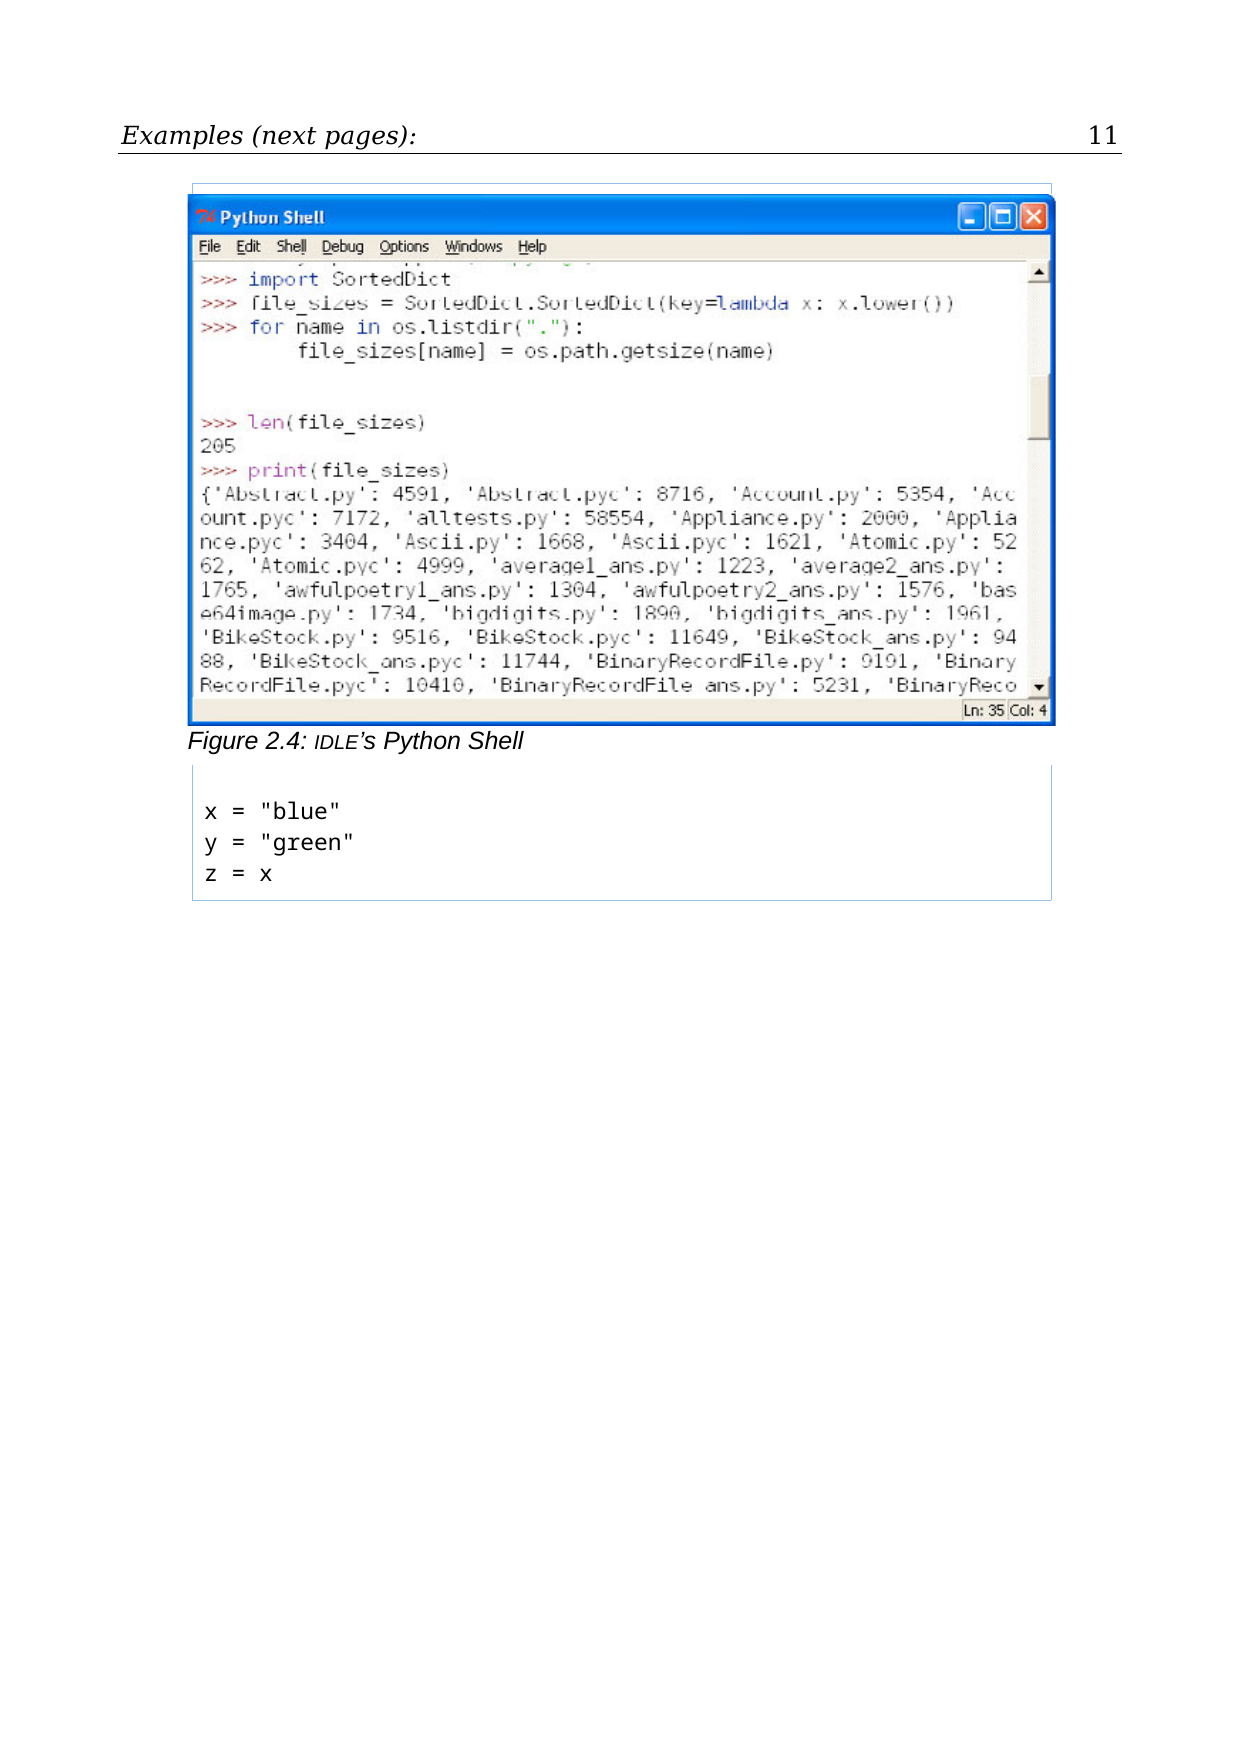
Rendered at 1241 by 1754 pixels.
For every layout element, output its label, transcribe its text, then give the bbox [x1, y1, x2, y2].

text z = x [193, 845, 1051, 900]
text x = "blue" [187, 755, 1056, 814]
text Figure 2.4: idle’s Python Shell [187, 726, 1056, 755]
text [193, 184, 1051, 194]
text y = "green" [193, 814, 1051, 845]
picture [187, 194, 1056, 726]
